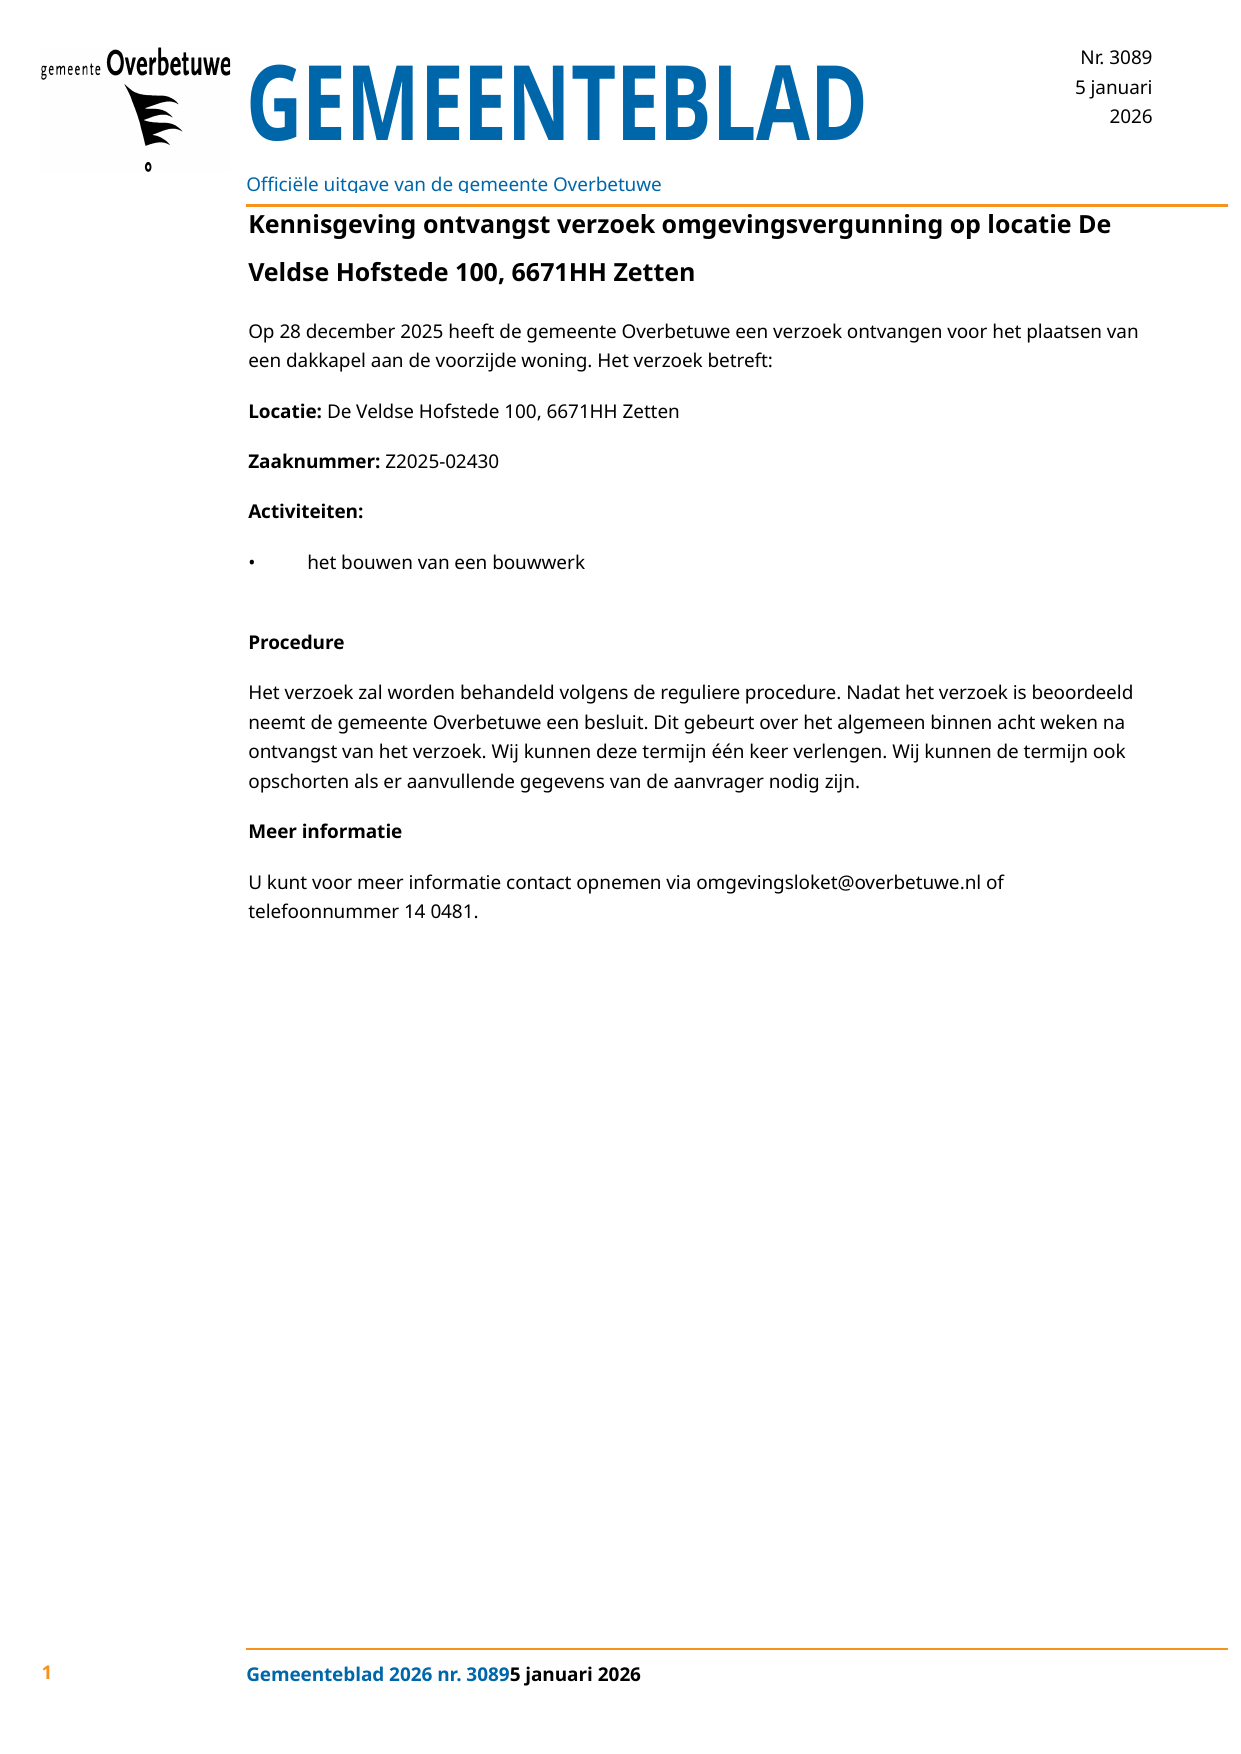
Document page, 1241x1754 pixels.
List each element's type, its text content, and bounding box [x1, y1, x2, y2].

text Meer informatie [248, 819, 1152, 844]
picture [41, 47, 231, 172]
text U kunt voor meer informatie contact opnemen via omgevingsloket@overbetuwe.nl of telefoonnummer 14 0481. [248, 869, 1152, 924]
text Activiteiten: [248, 499, 1152, 524]
text Locatie: De Veldse Hofstede 100, 6671HH Zetten [248, 398, 1152, 424]
text Procedure [248, 629, 1152, 655]
text Kennisgeving ontvangst verzoek omgevingsvergunning op locatie De Veldse Hofstede 100, 6671HH Zetten [248, 207, 1152, 288]
text Het verzoek zal worden behandeld volgens de reguliere procedure. Nadat het verzoek is beoordeeld neemt de gemeente Overbetuwe een besluit. Dit gebeurt over het algemeen binnen acht weken na ontvangst van het verzoek. Wij kunnen deze termijn één keer verlengen. Wij kunnen de termijn ook opschorten als er aanvullende gegevens van de aanvrager nodig zijn. [248, 679, 1152, 794]
text Zaaknummer: Z2025-02430 [248, 448, 1152, 474]
list het bouwen van een bouwwerk [248, 549, 1152, 575]
text Op 28 december 2025 heeft de gemeente Overbetuwe een verzoek ontvangen voor het plaatsen van een dakkapel aan de voorzijde woning. Het verzoek betreft: [248, 318, 1152, 373]
